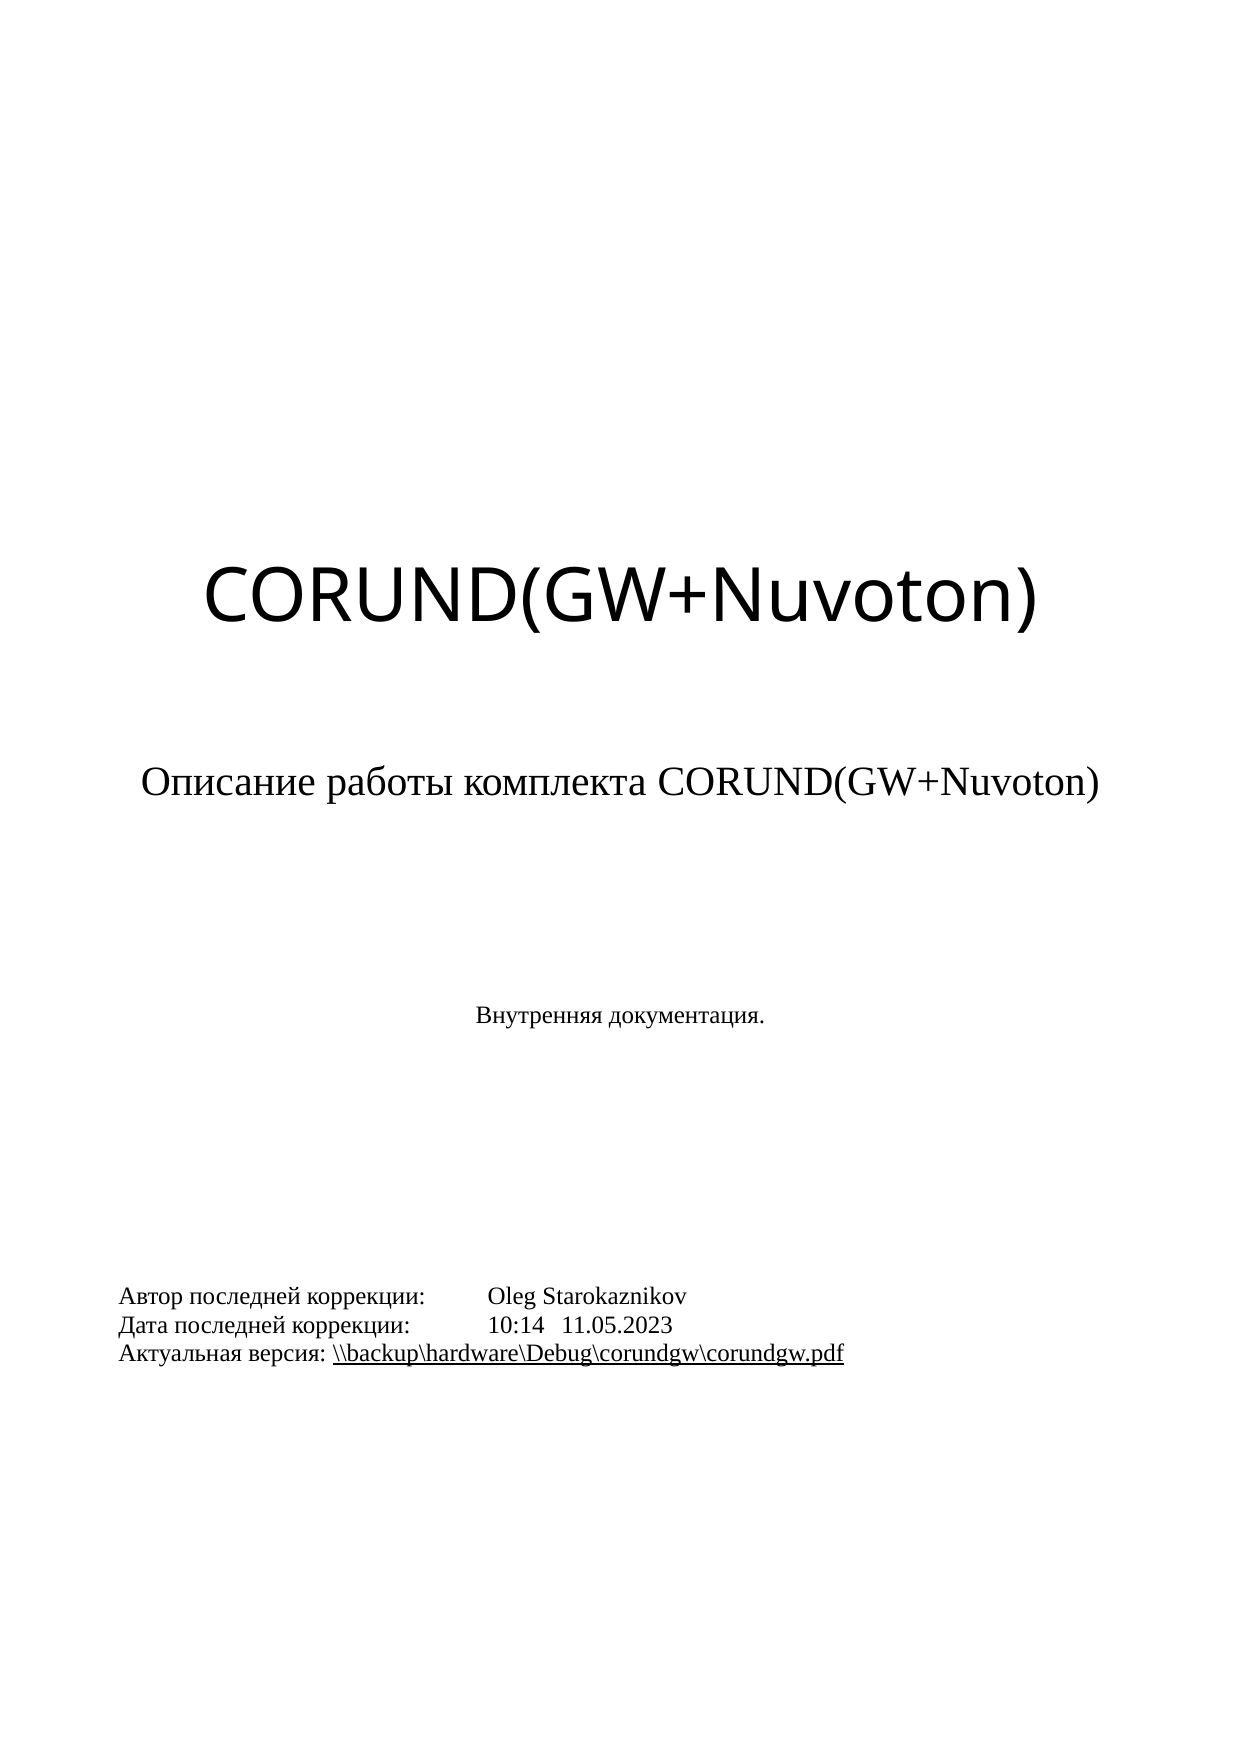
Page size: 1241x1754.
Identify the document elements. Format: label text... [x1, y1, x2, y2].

text Автор последней коррекции: Oleg Starokaznikov [118, 1281, 1122, 1310]
text Описание работы комплекта CORUND(GW+Nuvoton) [118, 756, 1122, 804]
text CORUND(GW+Nuvoton) [118, 542, 1122, 644]
text Актуальная версия: \\backup\hardware\Debug\corundgw\corundgw.pdf [118, 1338, 1122, 1367]
text Дата последней коррекции: 10:14 11.05.2023 [118, 1310, 1122, 1338]
text Внутренняя документация. [118, 1000, 1122, 1029]
